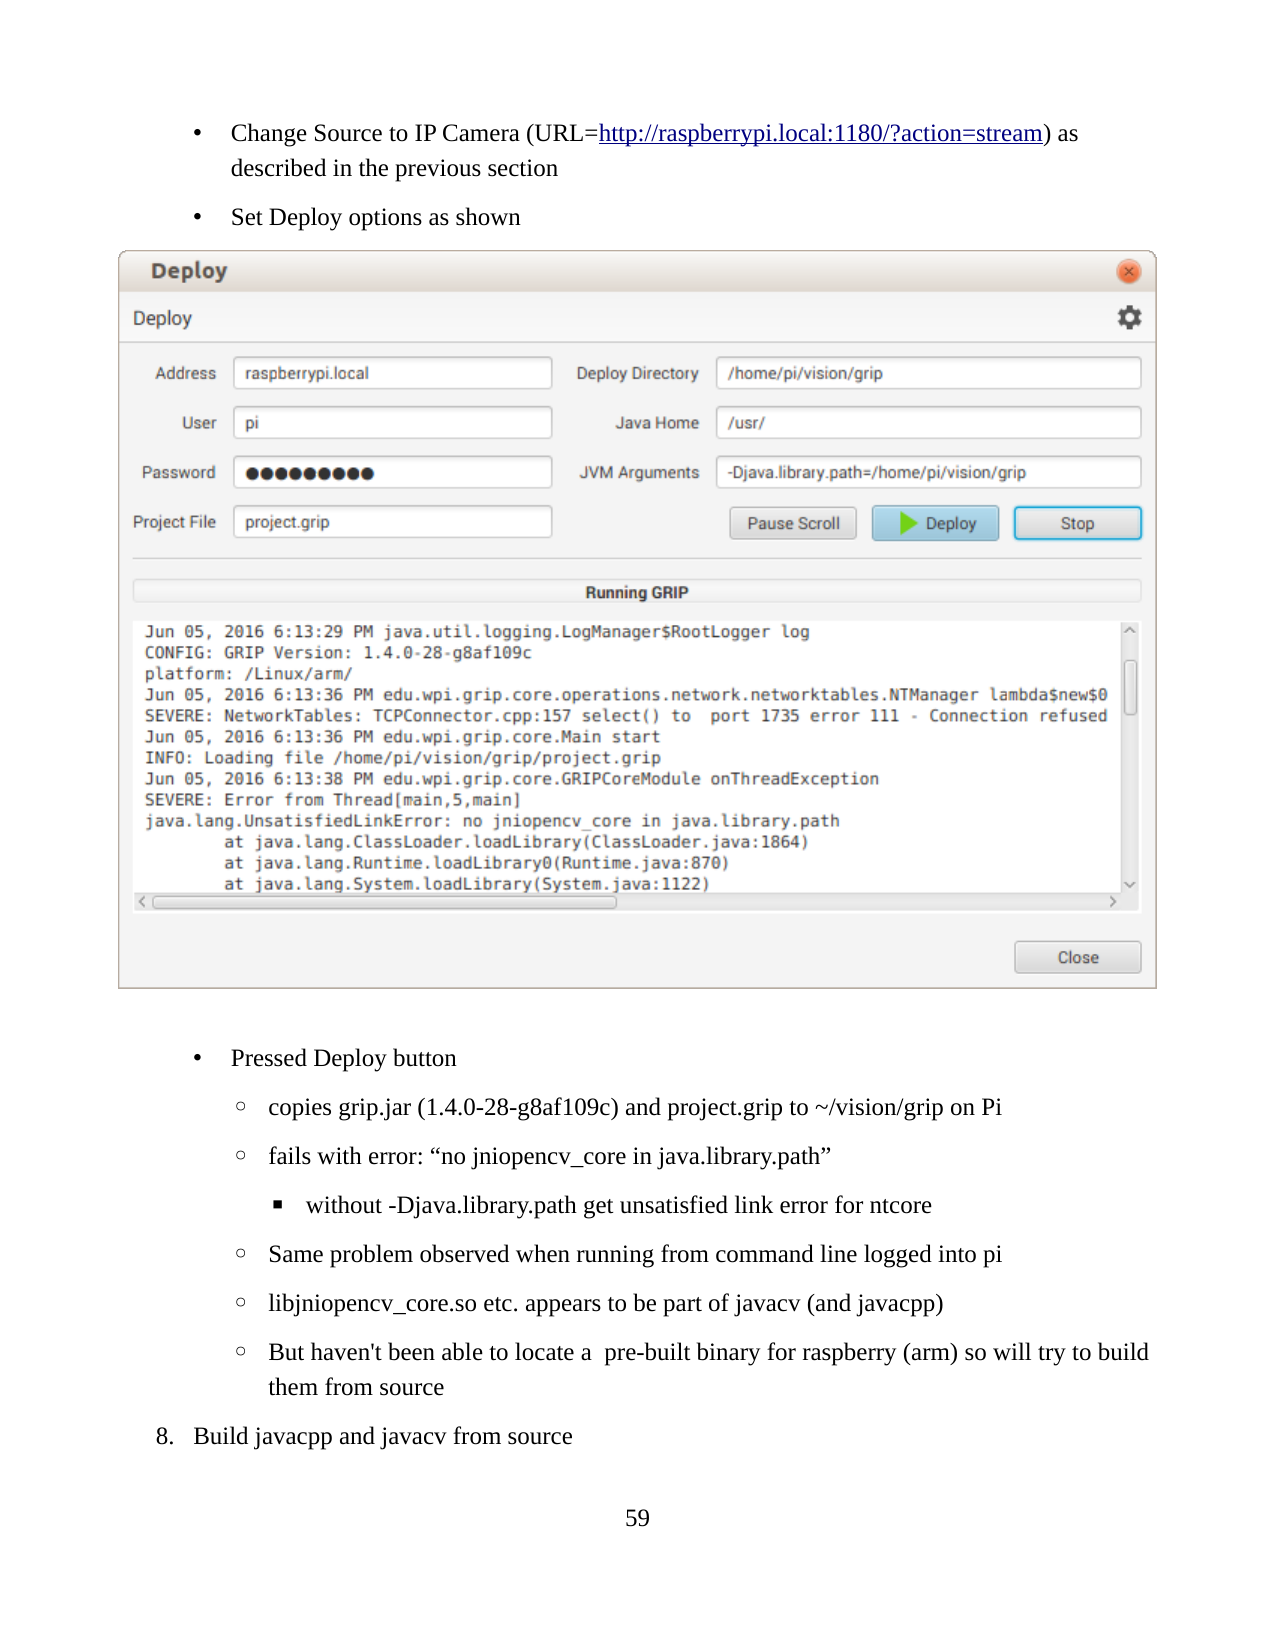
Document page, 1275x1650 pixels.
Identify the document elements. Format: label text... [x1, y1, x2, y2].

list libjniopencv_core.so etc. appears to be part of javacv (and javacpp) [231, 1288, 1157, 1317]
list Same problem observed when running from command line logged into pi [231, 1239, 1157, 1268]
list Set Deploy options as shown [193, 202, 1157, 230]
list But haven't been able to locate a pre-built binary for raspberry (arm) so will try to build them from source [231, 1337, 1157, 1401]
list without -Djava.library.path get unsatisfied link error for ntcore [268, 1190, 1157, 1219]
list Build javacpp and javacv from source [156, 1421, 1157, 1449]
picture [118, 250, 1157, 989]
list copies grip.jar (1.4.0-28-g8af109c) and project.grip to ~/vision/grip on Pi [231, 1092, 1157, 1121]
list Change Source to IP Camera (URL=http://raspberrypi.local:1180/?action=stream) as described in the previous section [193, 118, 1157, 181]
list fails with error: “no jniopencv_core in java.library.path” [231, 1141, 1157, 1170]
list Pressed Deploy button [193, 1043, 1157, 1072]
